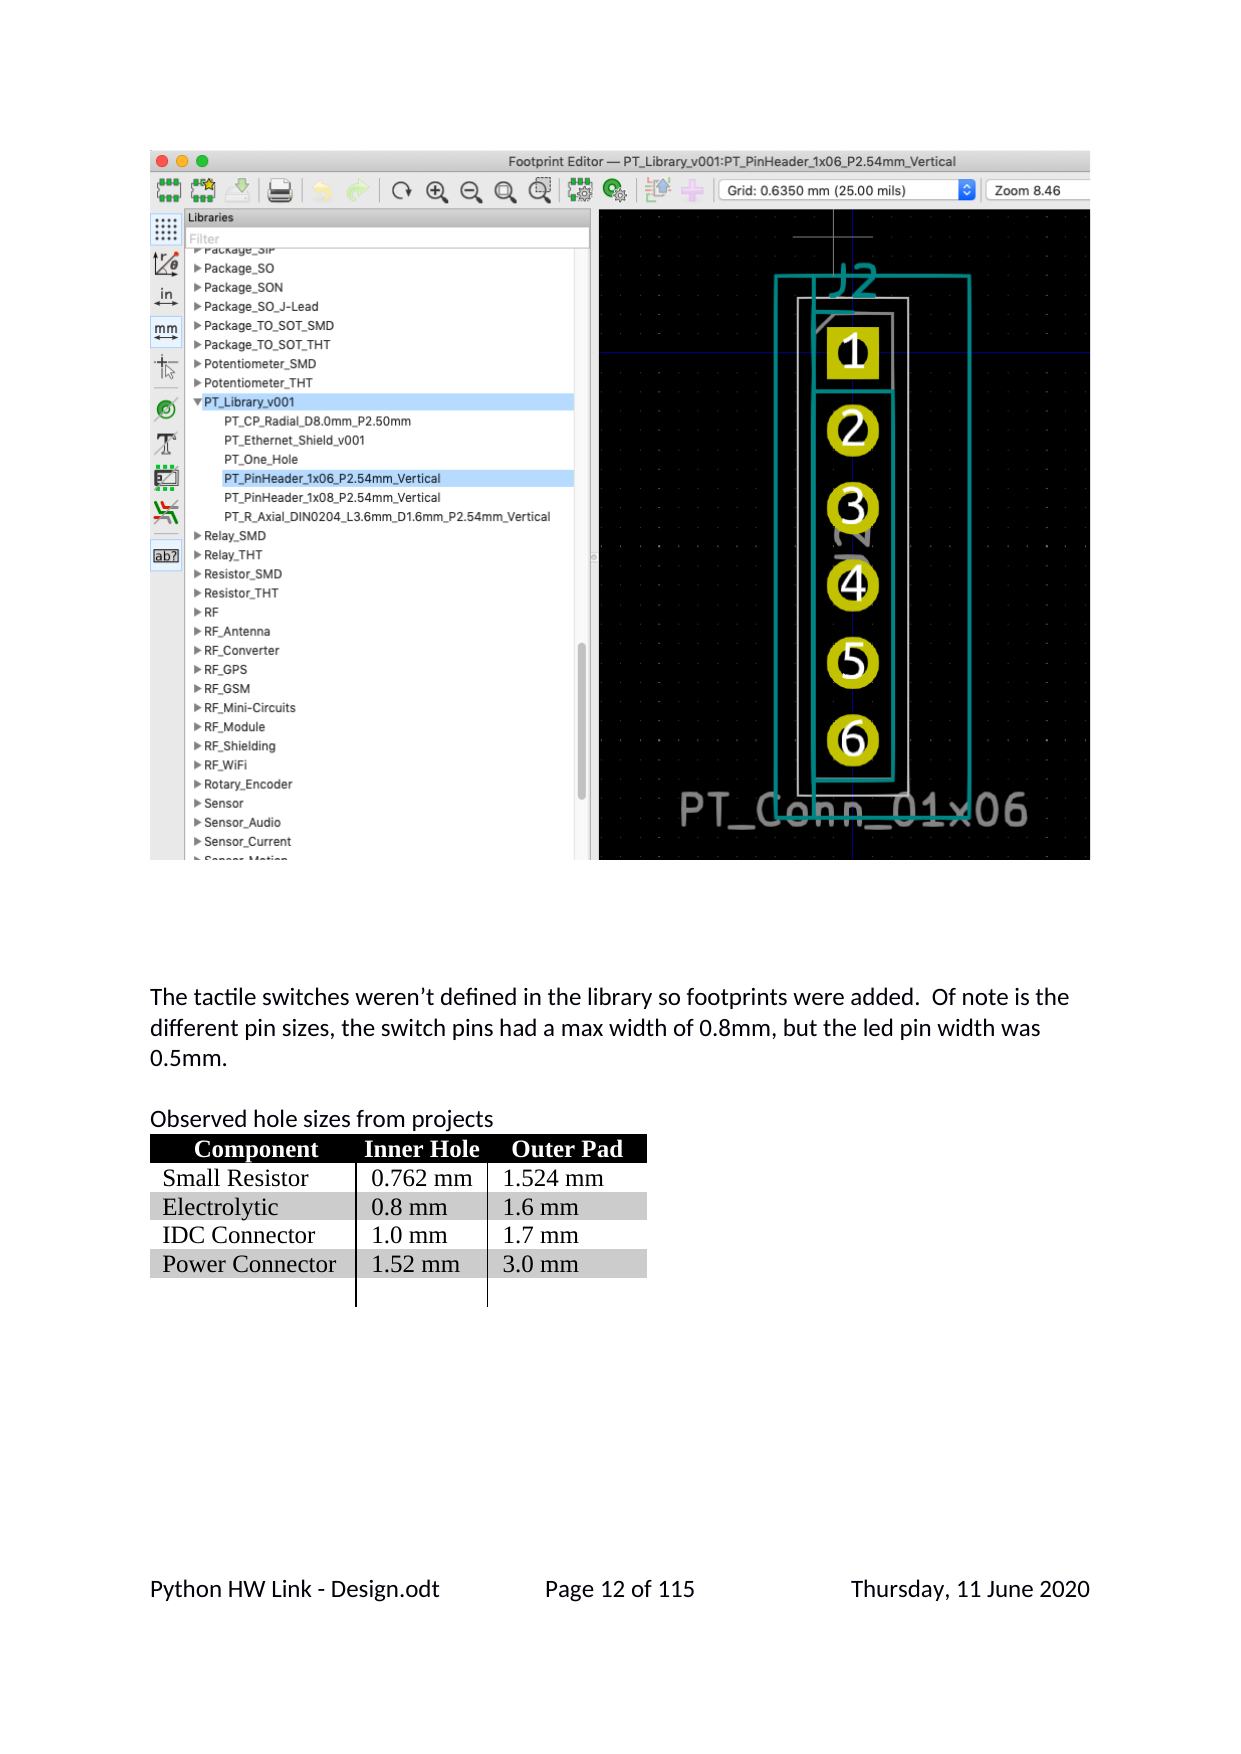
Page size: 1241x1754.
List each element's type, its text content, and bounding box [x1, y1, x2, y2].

table_cell 1.6 mm [488, 1192, 647, 1220]
table_cell [488, 1278, 647, 1307]
table_cell [357, 1278, 487, 1307]
table_cell Electrolytic [150, 1192, 355, 1220]
table_cell Power Connector [150, 1249, 355, 1278]
picture [150, 150, 1091, 860]
table_cell 1.52 mm [357, 1249, 487, 1278]
table_cell 3.0 mm [488, 1249, 647, 1278]
table_cell 1.0 mm [357, 1220, 487, 1249]
table_cell 0.8 mm [357, 1192, 487, 1220]
table_cell [150, 1278, 355, 1307]
table_header Inner Hole [357, 1134, 487, 1163]
text The tactile switches weren’t defined in the library so footprints were added. Of note is the different pin sizes, the switch pins had a max width of 0.8mm, but the led pin width was 0.5mm. [150, 981, 1090, 1073]
table_cell IDC Connector [150, 1220, 355, 1249]
table_cell 1.524 mm [488, 1163, 647, 1192]
table_cell Small Resistor [150, 1163, 355, 1192]
text Observed hole sizes from projects [150, 1103, 1090, 1134]
table_cell 0.762 mm [357, 1163, 487, 1192]
table_header Component [150, 1134, 355, 1163]
table_cell 1.7 mm [488, 1220, 647, 1249]
table_header Outer Pad [488, 1134, 647, 1163]
